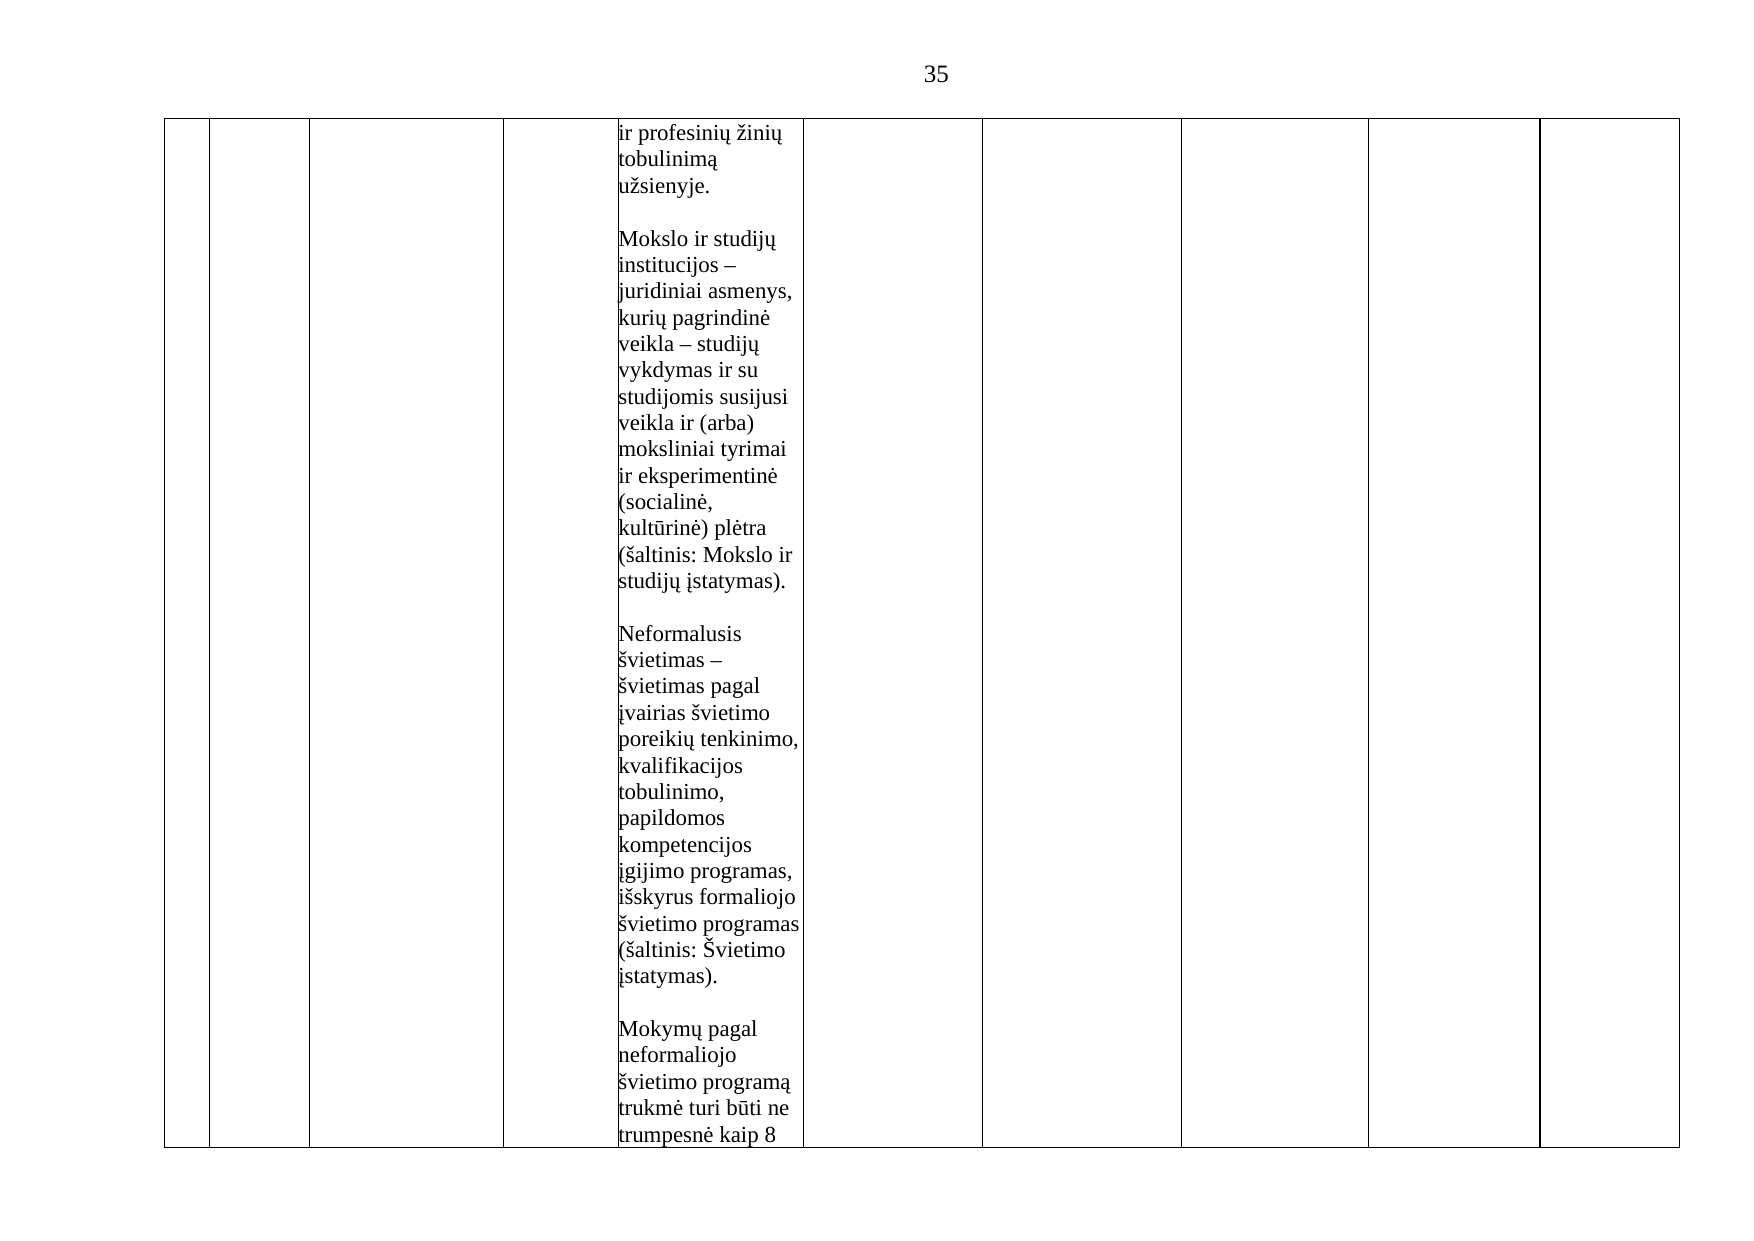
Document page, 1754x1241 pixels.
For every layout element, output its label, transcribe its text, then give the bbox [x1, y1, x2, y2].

table_cell [504, 119, 618, 1147]
table_cell [804, 119, 982, 1147]
table_cell [310, 119, 503, 1147]
table_cell ir profesinių žinių tobulinimą užsienyje. Mokslo ir studijų institucijos – juridiniai asmenys, kurių pagrindinė veikla – studijų vykdymas ir su studijomis susijusi veikla ir (arba) moksliniai tyrimai ir eksperimentinė (socialinė, kultūrinė) plėtra (šaltinis: Mokslo ir studijų įstatymas). Neformalusis švietimas – švietimas pagal įvairias švietimo poreikių tenkinimo, kvalifikacijos tobulinimo, papildomos kompetencijos įgijimo programas, išskyrus formaliojo švietimo programas (šaltinis: Švietimo įstatymas). Mokymų pagal neformaliojo švietimo programą trukmė turi būti ne trumpesnė kaip 8 [619, 119, 803, 1147]
table_cell [1182, 119, 1368, 1147]
table_cell [1541, 119, 1679, 1147]
table_cell [210, 119, 309, 1147]
table_cell [983, 119, 1181, 1147]
table_cell [1369, 119, 1539, 1147]
table_cell [165, 119, 209, 1147]
